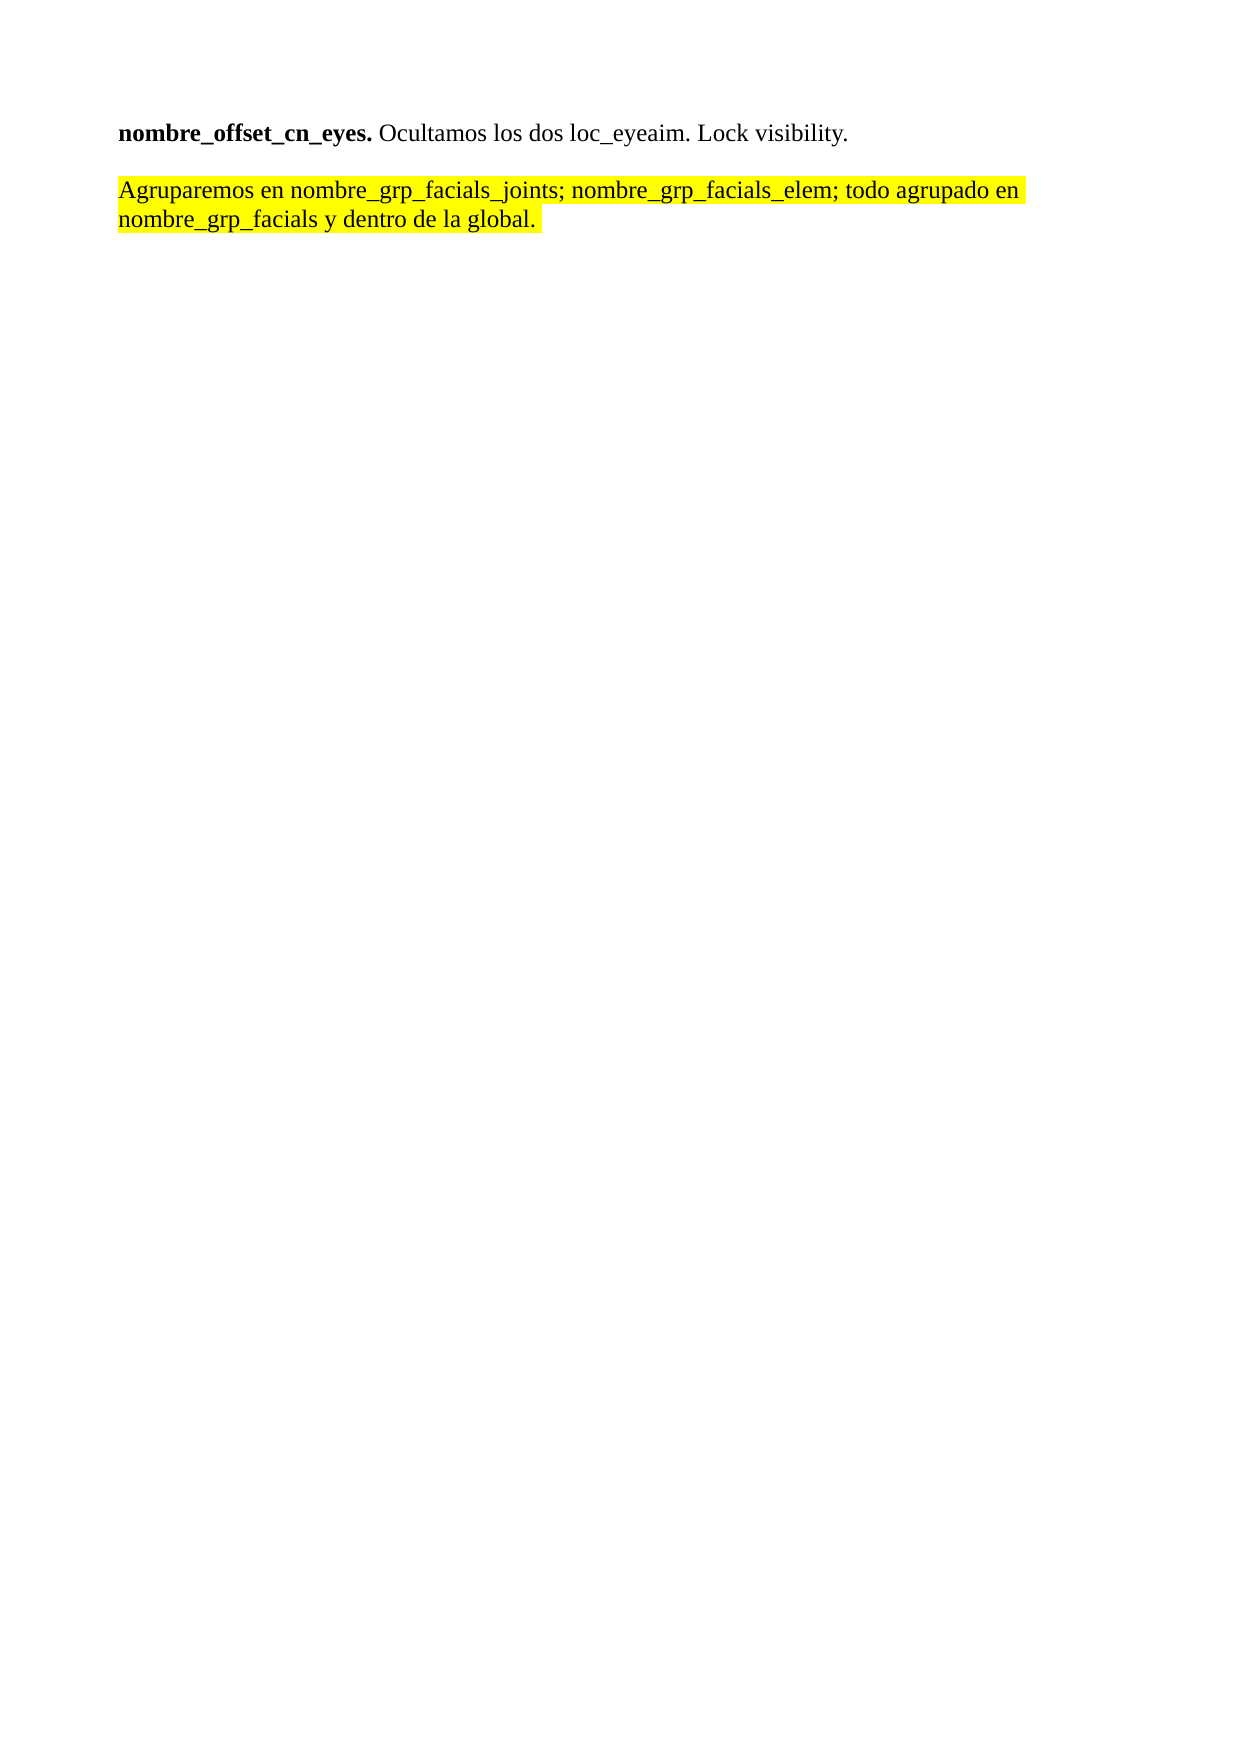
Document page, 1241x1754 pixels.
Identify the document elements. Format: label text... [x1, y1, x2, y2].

text Agruparemos en nombre_grp_facials_joints; nombre_grp_facials_elem; todo agrupado en nombre_grp_facials y dentro de la global. [118, 176, 1122, 233]
text nombre_offset_cn_eyes. Ocultamos los dos loc_eyeaim. Lock visibility. [118, 118, 1122, 147]
